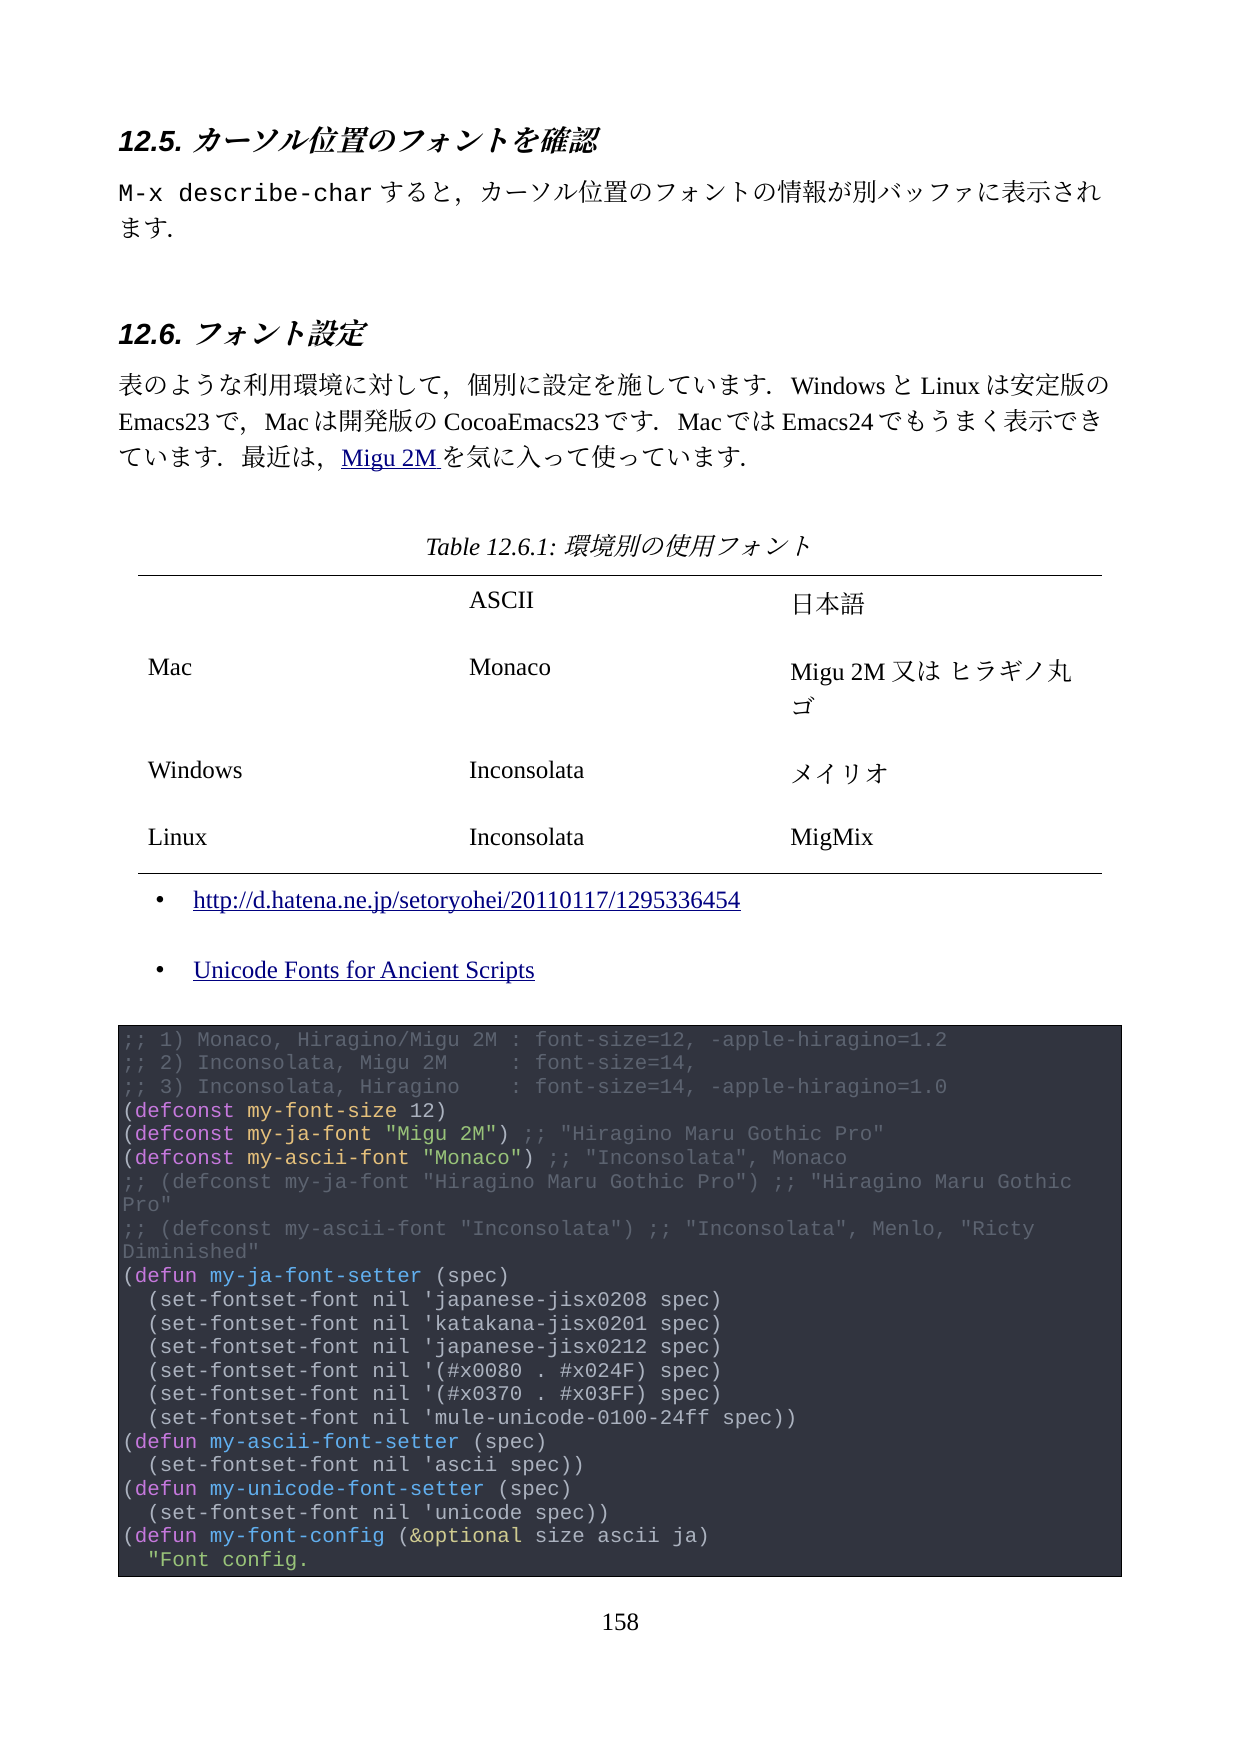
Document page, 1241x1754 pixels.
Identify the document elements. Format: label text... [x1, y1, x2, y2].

table_cell MigMix [781, 813, 1102, 873]
text Table 12.6.1: 環境別の使用フォント [118, 527, 1122, 563]
text (defconst my-ja-font "Migu 2M") ;; "Hiragino Maru Gothic Pro" [119, 1119, 1121, 1143]
text (defun my-font-config (&optional size ascii ja) [119, 1521, 1121, 1545]
table_cell Windows [138, 746, 459, 813]
text (set-fontset-font nil 'japanese-jisx0208 spec) [119, 1285, 1121, 1308]
text M-x describe-char すると，カーソル位置のフォントの情報が別バッファに表示されます． [118, 172, 1122, 273]
table_header [138, 576, 459, 643]
text (set-fontset-font nil 'ascii spec)) [119, 1450, 1121, 1474]
text 表のような利用環境に対して，個別に設定を施しています．WindowsとLinuxは安定版のEmacs23で，Macは開発版のCocoaEmacs23です．MacではEmacs24でもうまく表示できています．最近は，Migu 2Mを気に入って使っています． [118, 365, 1122, 502]
text (set-fontset-font nil '(#x0370 . #x03FF) spec) [119, 1379, 1121, 1403]
text (set-fontset-font nil '(#x0080 . #x024F) spec) [119, 1356, 1121, 1379]
text ;; 2) Inconsolata, Migu 2M : font-size=14, [119, 1048, 1121, 1072]
list http://d.hatena.ne.jp/setoryohei/20110117/1295336454 [156, 885, 1122, 942]
text (defun my-ja-font-setter (spec) [119, 1261, 1121, 1285]
list Unicode Fonts for Ancient Scripts [156, 955, 1122, 1012]
table_cell Inconsolata [460, 813, 781, 873]
text (set-fontset-font nil 'mule-unicode-0100-24ff spec)) [119, 1403, 1121, 1427]
text (defun my-unicode-font-setter (spec) [119, 1474, 1121, 1498]
table_header 日本語 [781, 576, 1102, 643]
table_cell Inconsolata [460, 746, 781, 813]
text (defun my-ascii-font-setter (spec) [119, 1427, 1121, 1450]
subtitle フォント設定 [118, 311, 1122, 353]
text (set-fontset-font nil 'unicode spec)) [119, 1498, 1121, 1521]
text ;; (defconst my-ascii-font "Inconsolata") ;; "Inconsolata", Menlo, "Ricty Diminished" [119, 1214, 1121, 1261]
text (defconst my-ascii-font "Monaco") ;; "Inconsolata", Monaco [119, 1143, 1121, 1167]
table_cell Migu 2M 又は ヒラギノ丸ゴ [781, 643, 1102, 746]
text (defconst my-font-size 12) [119, 1096, 1121, 1119]
text (set-fontset-font nil 'japanese-jisx0212 spec) [119, 1332, 1121, 1356]
text ;; 3) Inconsolata, Hiragino : font-size=14, -apple-hiragino=1.0 [119, 1072, 1121, 1096]
table_header ASCII [460, 576, 781, 643]
table_cell メイリオ [781, 746, 1102, 813]
table_cell Monaco [460, 643, 781, 746]
text "Font config. [119, 1545, 1121, 1576]
table_cell Mac [138, 643, 459, 746]
text (set-fontset-font nil 'katakana-jisx0201 spec) [119, 1308, 1121, 1332]
text ;; (defconst my-ja-font "Hiragino Maru Gothic Pro") ;; "Hiragino Maru Gothic Pro" [119, 1167, 1121, 1214]
text ;; 1) Monaco, Hiragino/Migu 2M : font-size=12, -apple-hiragino=1.2 [119, 1026, 1121, 1048]
subtitle カーソル位置のフォントを確認 [118, 118, 1122, 160]
table_cell Linux [138, 813, 459, 873]
